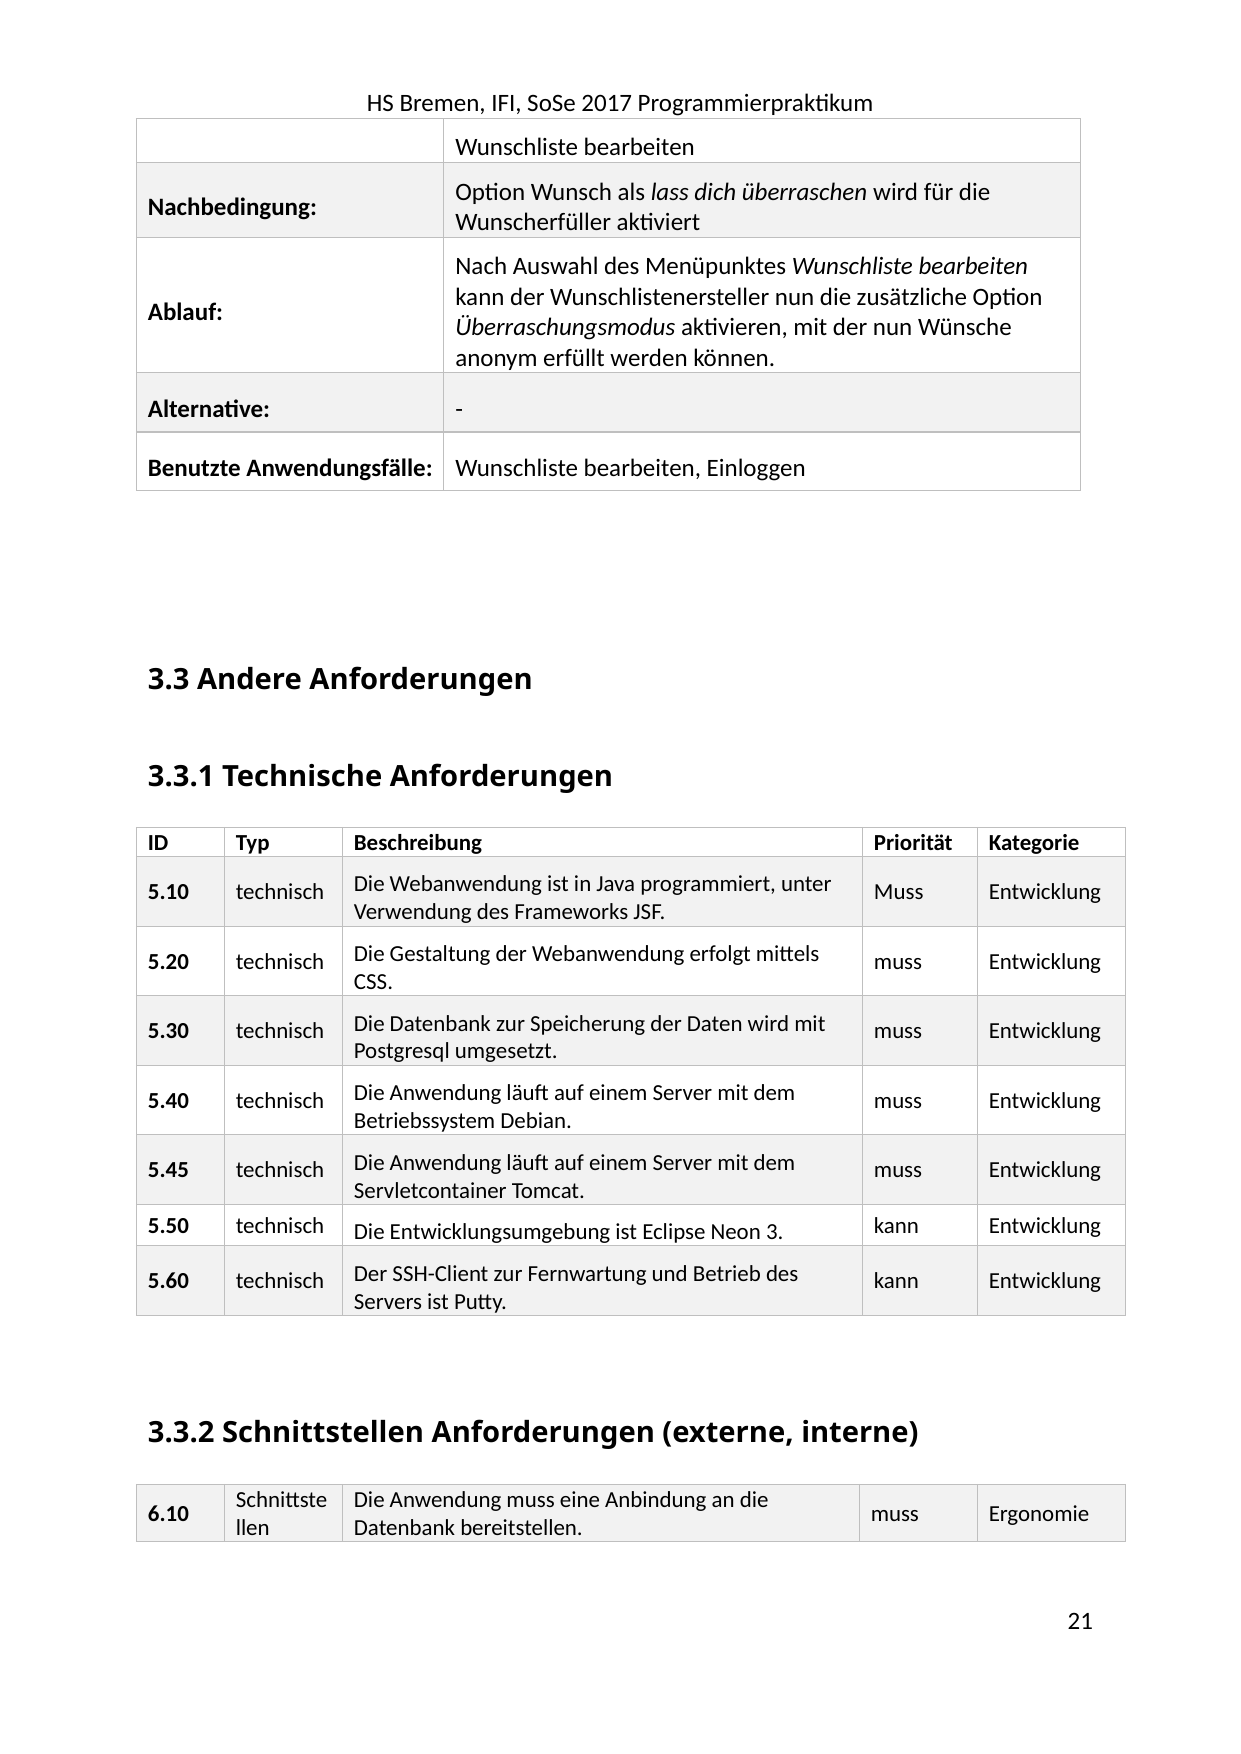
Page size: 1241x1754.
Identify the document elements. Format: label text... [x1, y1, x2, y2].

table_cell technisch [225, 1205, 342, 1245]
table_cell muss [863, 996, 977, 1065]
table_cell Der SSH-Client zur Fernwartung und Betrieb des Servers ist Putty. [343, 1246, 862, 1315]
table_cell 5.20 [137, 927, 224, 995]
table_cell Die Webanwendung ist in Java programmiert, unter Verwendung des Frameworks JSF. [343, 857, 862, 926]
table_header 6.10 [137, 1485, 224, 1541]
table_cell 5.60 [137, 1246, 224, 1315]
subtitle 3.3.2 Schnittstellen Anforderungen (externe, interne) [148, 1412, 1093, 1451]
table_cell Die Anwendung läuft auf einem Server mit dem Servletcontainer Tomcat. [343, 1135, 862, 1204]
table_header Ergonomie [978, 1485, 1125, 1541]
table_cell kann [863, 1205, 977, 1245]
subtitle 3.3.1 Technische Anforderungen [148, 755, 1093, 794]
table_cell technisch [225, 927, 342, 995]
table_cell Nachbedingung: [137, 163, 443, 237]
table_cell [137, 119, 443, 162]
table_header Kategorie [978, 828, 1125, 856]
table_cell 5.40 [137, 1066, 224, 1134]
table_cell Entwicklung [978, 1246, 1125, 1315]
table_header Die Anwendung muss eine Anbindung an die Datenbank bereitstellen. [343, 1485, 859, 1541]
table_cell technisch [225, 1135, 342, 1204]
table_cell - [444, 373, 1080, 431]
table_cell Die Anwendung läuft auf einem Server mit dem Betriebssystem Debian. [343, 1066, 862, 1134]
table_cell Die Entwicklungsumgebung ist Eclipse Neon 3. [343, 1205, 862, 1245]
subtitle 3.3 Andere Anforderungen [148, 658, 1093, 698]
table_cell Wunschliste bearbeiten, Einloggen [444, 433, 1080, 490]
table_cell 5.10 [137, 857, 224, 926]
table_header muss [860, 1485, 977, 1541]
table_header ID [137, 828, 224, 856]
table_cell Entwicklung [978, 1066, 1125, 1134]
table_cell technisch [225, 1066, 342, 1134]
table_cell muss [863, 1066, 977, 1134]
table_cell Muss [863, 857, 977, 926]
table_cell Entwicklung [978, 1205, 1125, 1245]
table_cell Benutzte Anwendungsfälle: [137, 433, 443, 490]
table_cell 5.45 [137, 1135, 224, 1204]
table_cell 5.50 [137, 1205, 224, 1245]
table_cell muss [863, 927, 977, 995]
table_header Schnittstellen [225, 1485, 342, 1541]
table_cell Die Datenbank zur Speicherung der Daten wird mit Postgresql umgesetzt. [343, 996, 862, 1065]
table_cell Entwicklung [978, 857, 1125, 926]
table_cell Nach Auswahl des Menüpunktes Wunschliste bearbeiten kann der Wunschlistenersteller nun die zusätzliche Option Überraschungsmodus aktivieren, mit der nun Wünsche anonym erfüllt werden können. [444, 238, 1080, 372]
table_cell 5.30 [137, 996, 224, 1065]
table_header Typ [225, 828, 342, 856]
table_cell muss [863, 1135, 977, 1204]
table_cell Alternative: [137, 373, 443, 431]
table_cell Entwicklung [978, 927, 1125, 995]
table_header Priorität [863, 828, 977, 856]
table_cell technisch [225, 1246, 342, 1315]
table_cell kann [863, 1246, 977, 1315]
table_cell Wunschliste bearbeiten [444, 119, 1080, 162]
table_cell Die Gestaltung der Webanwendung erfolgt mittels CSS. [343, 927, 862, 995]
table_cell technisch [225, 857, 342, 926]
table_cell technisch [225, 996, 342, 1065]
table_cell Entwicklung [978, 996, 1125, 1065]
table_cell Entwicklung [978, 1135, 1125, 1204]
table_cell Option Wunsch als lass dich überraschen wird für die Wunscherfüller aktiviert [444, 163, 1080, 237]
table_header Beschreibung [343, 828, 862, 856]
table_cell Ablauf: [137, 238, 443, 372]
